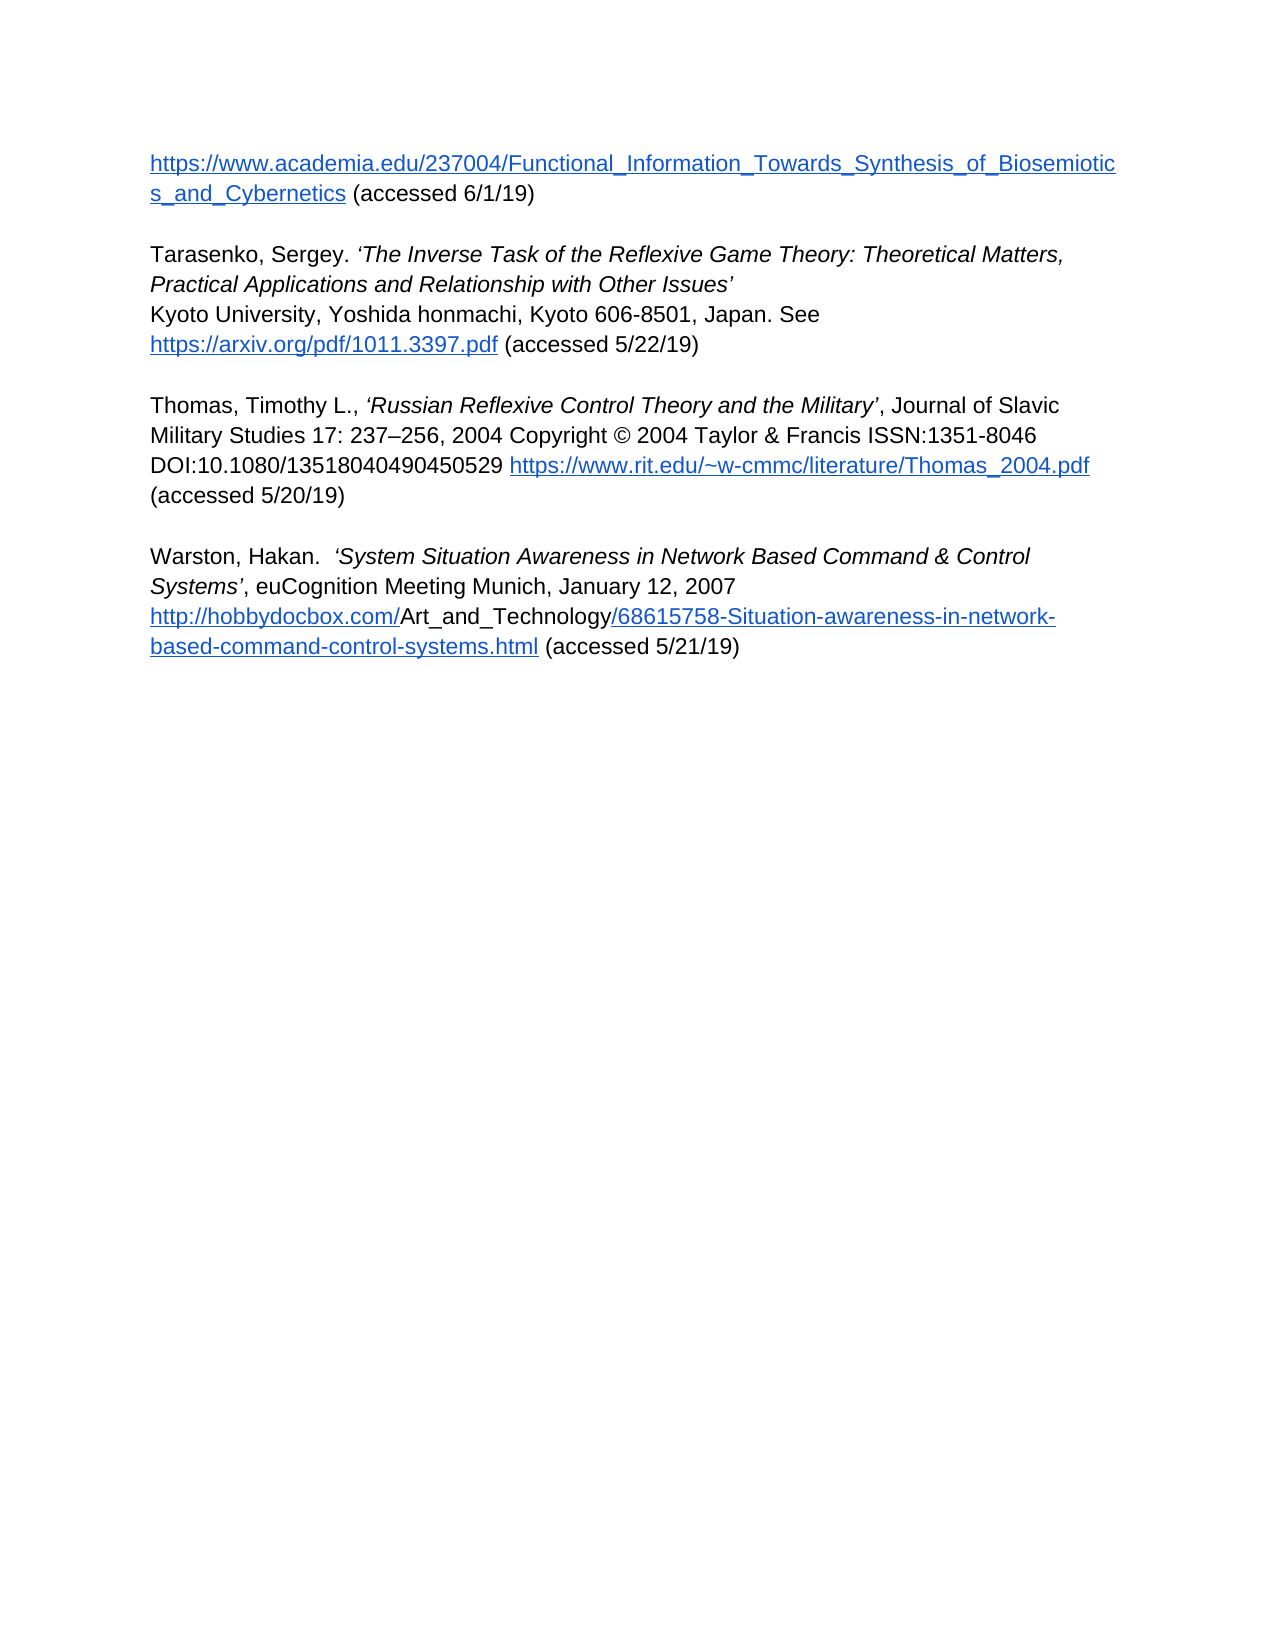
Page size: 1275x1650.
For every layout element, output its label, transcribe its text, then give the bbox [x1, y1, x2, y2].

text https://www.academia.edu/237004/Functional_Information_Towards_Synthesis_of_Biosemiotics_and_Cybernetics (accessed 6/1/19) [150, 150, 1125, 207]
text Warston, Hakan. ‘System Situation Awareness in Network Based Command & Control Systems’, euCognition Meeting Munich, January 12, 2007 http://hobbydocbox.com/Art_and_Technology/68615758-Situation-awareness-in-network-based-command-control-systems.html (accessed 5/21/19) [150, 543, 1125, 660]
text Tarasenko, Sergey. ‘The Inverse Task of the Reflexive Game Theory: Theoretical Matters, Practical Applications and Relationship with Other Issues’ Kyoto University, Yoshida honmachi, Kyoto 606-8501, Japan. See https://arxiv.org/pdf/1011.3397.pdf (accessed 5/22/19) [150, 241, 1125, 358]
text Thomas, Timothy L., ‘Russian Reflexive Control Theory and the Military’, Journal of Slavic Military Studies 17: 237–256, 2004 Copyright © 2004 Taylor & Francis ISSN:1351-8046 DOI:10.1080/13518040490450529 https://www.rit.edu/~w-cmmc/literature/Thomas_2004.pdf (accessed 5/20/19) [150, 392, 1125, 509]
